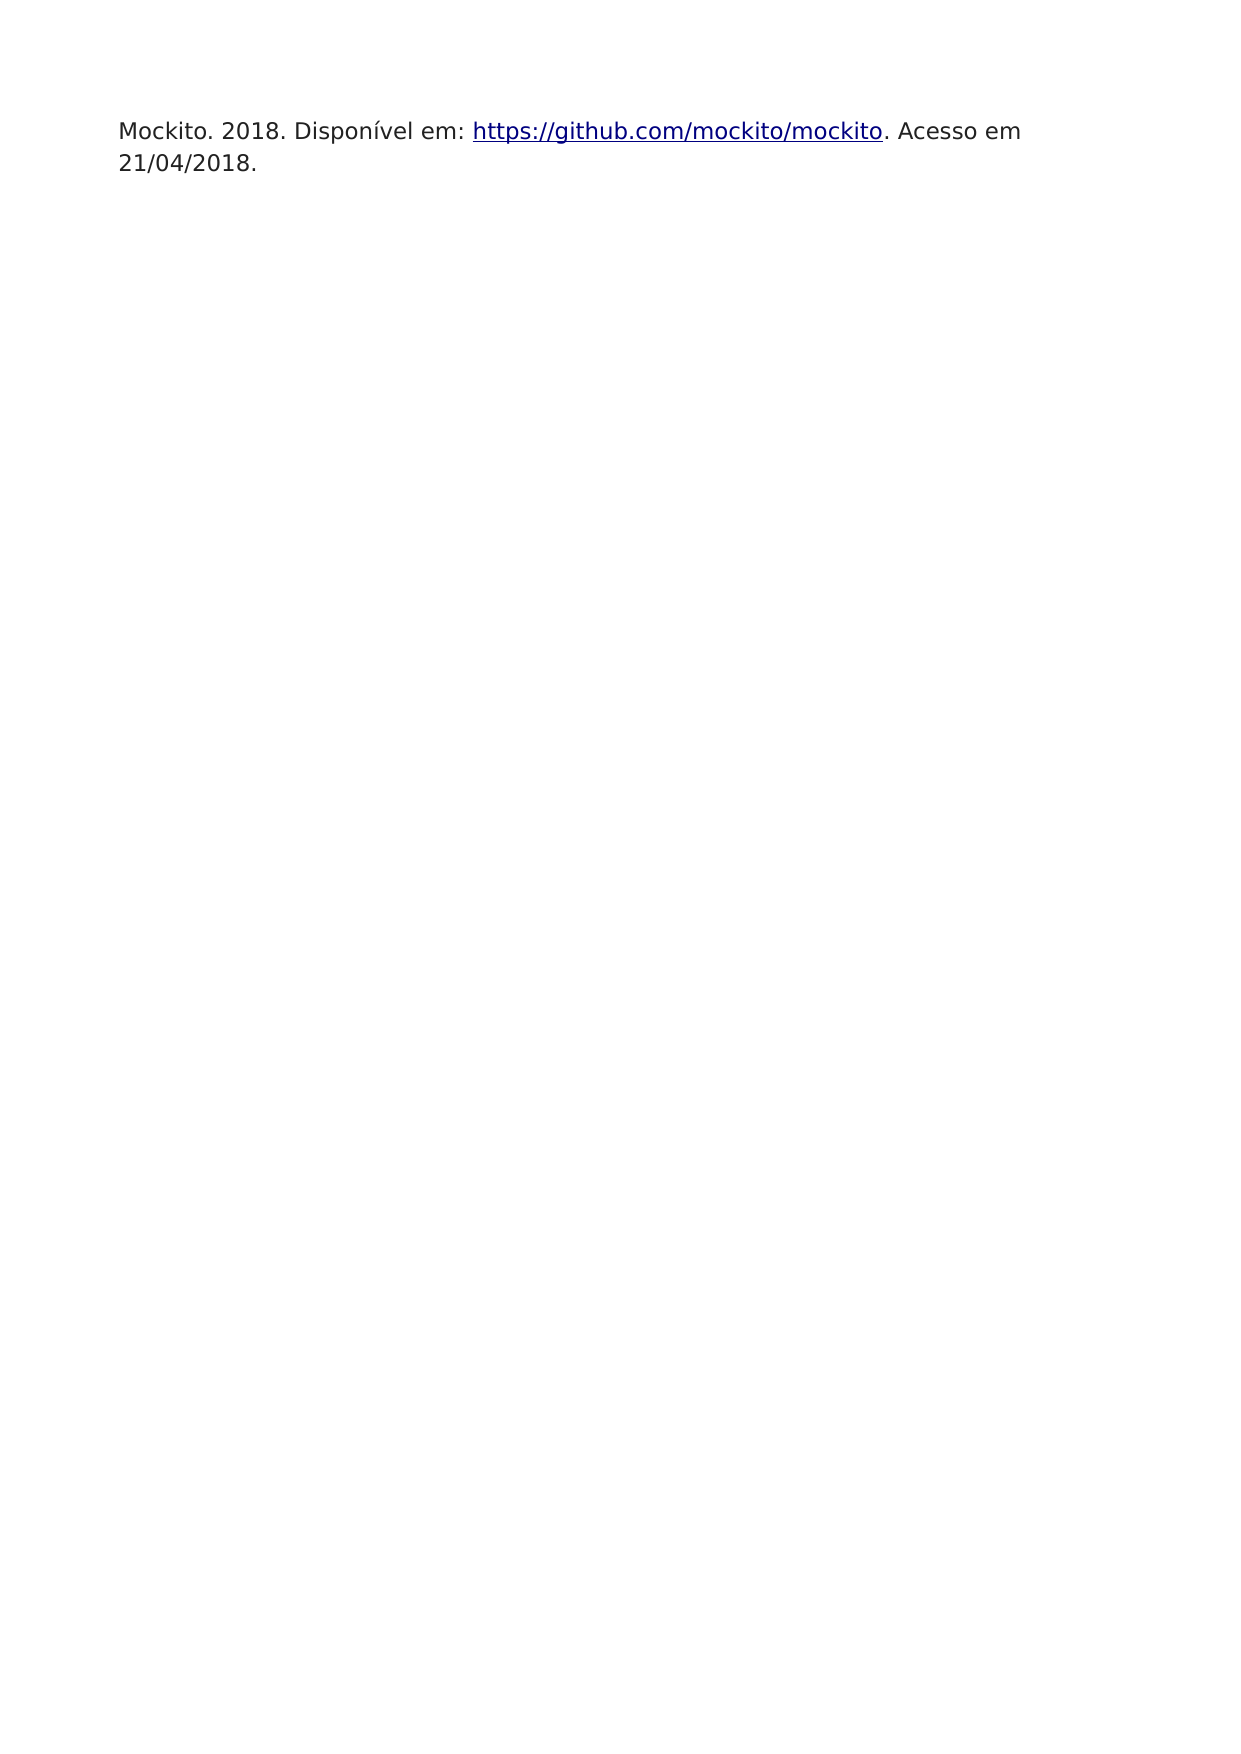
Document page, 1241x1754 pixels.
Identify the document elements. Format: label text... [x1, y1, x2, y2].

text Mockito. 2018. Disponível em: https://github.com/mockito/mockito. Acesso em 21/04/2018. [118, 118, 1122, 177]
